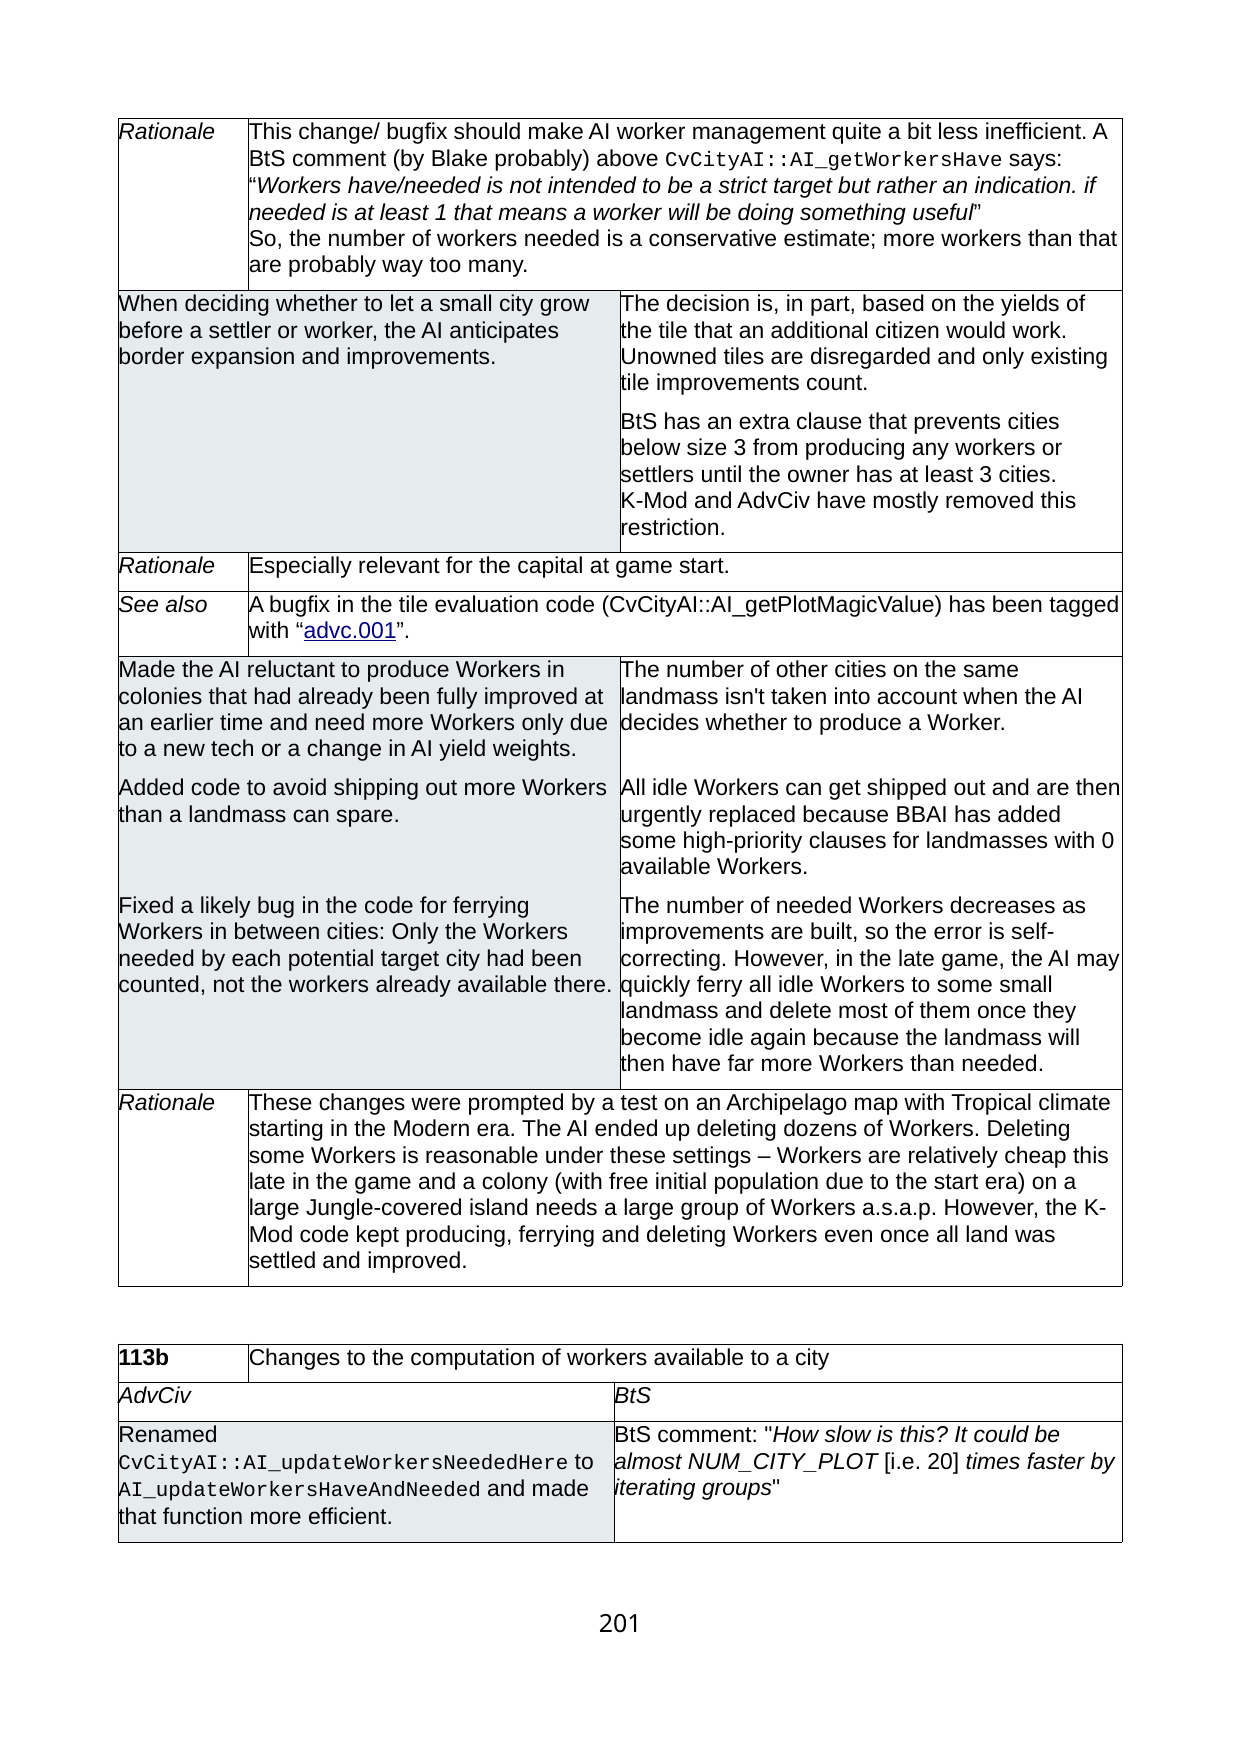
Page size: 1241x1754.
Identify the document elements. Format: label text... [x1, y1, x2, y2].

table_cell Rationale [119, 1090, 248, 1286]
table_cell These changes were prompted by a test on an Archipelago map with Tropical climate starting in the Modern era. The AI ended up deleting dozens of Workers. Deleting some Workers is reasonable under these settings – Workers are relatively cheap this late in the game and a colony (with free initial population due to the start era) on a large Jungle-covered island needs a large group of Workers a.s.a.p. However, the K-Mod code kept producing, ferrying and deleting Workers even once all land was settled and improved. [249, 1090, 1122, 1286]
table_cell See also [119, 592, 248, 656]
table_cell When deciding whether to let a small city grow before a settler or worker, the AI anticipates border expansion and improvements. [119, 291, 620, 552]
table_cell AdvCiv [119, 1383, 614, 1421]
table_header Changes to the computation of workers available to a city [249, 1345, 1122, 1382]
table_cell A bugfix in the tile evaluation code (CvCityAI::AI_getPlotMagicValue) has been tagged with “advc.001”. [249, 592, 1122, 656]
table_cell The number of other cities on the same landmass isn't taken into account when the AI decides whether to produce a Worker. All idle Workers can get shipped out and are then urgently replaced because BBAI has added some high-priority clauses for landmasses with 0 available Workers. The number of needed Workers decreases as improvements are built, so the error is self-correcting. However, in the late game, the AI may quickly ferry all idle Workers to some small landmass and delete most of them once they become idle again because the landmass will then have far more Workers than needed. [621, 657, 1122, 1089]
table_cell BtS comment: "How slow is this? It could be almost NUM_CITY_PLOT [i.e. 20] times faster by iterating groups" [615, 1422, 1122, 1542]
table_cell This change/ bugfix should make AI worker management quite a bit less inefficient. A BtS comment (by Blake probably) above CvCityAI::AI_getWorkersHave says: “Workers have/needed is not intended to be a strict target but rather an indication. if needed is at least 1 that means a worker will be doing something useful” So, the number of workers needed is a conservative estimate; more workers than that are probably way too many. [249, 119, 1122, 290]
table_cell Rationale [119, 553, 248, 591]
table_header 113b [119, 1345, 248, 1382]
table_cell Made the AI reluctant to produce Workers in colonies that had already been fully improved at an earlier time and need more Workers only due to a new tech or a change in AI yield weights. Added code to avoid shipping out more Workers than a landmass can spare. Fixed a likely bug in the code for ferrying Workers in between cities: Only the Workers needed by each potential target city had been counted, not the workers already available there. [119, 657, 620, 1089]
table_cell The decision is, in part, based on the yields of the tile that an additional citizen would work. Unowned tiles are disregarded and only existing tile improvements count. BtS has an extra clause that prevents cities below size 3 from producing any workers or settlers until the owner has at least 3 cities. K‑Mod and AdvCiv have mostly removed this restriction. [621, 291, 1122, 552]
table_cell Rationale [119, 119, 248, 290]
table_cell Renamed CvCityAI::AI_updateWorkersNeededHere to AI_updateWorkersHaveAndNeeded and made that function more efficient. [119, 1422, 614, 1542]
table_cell Especially relevant for the capital at game start. [249, 553, 1122, 591]
table_cell BtS [615, 1383, 1122, 1421]
